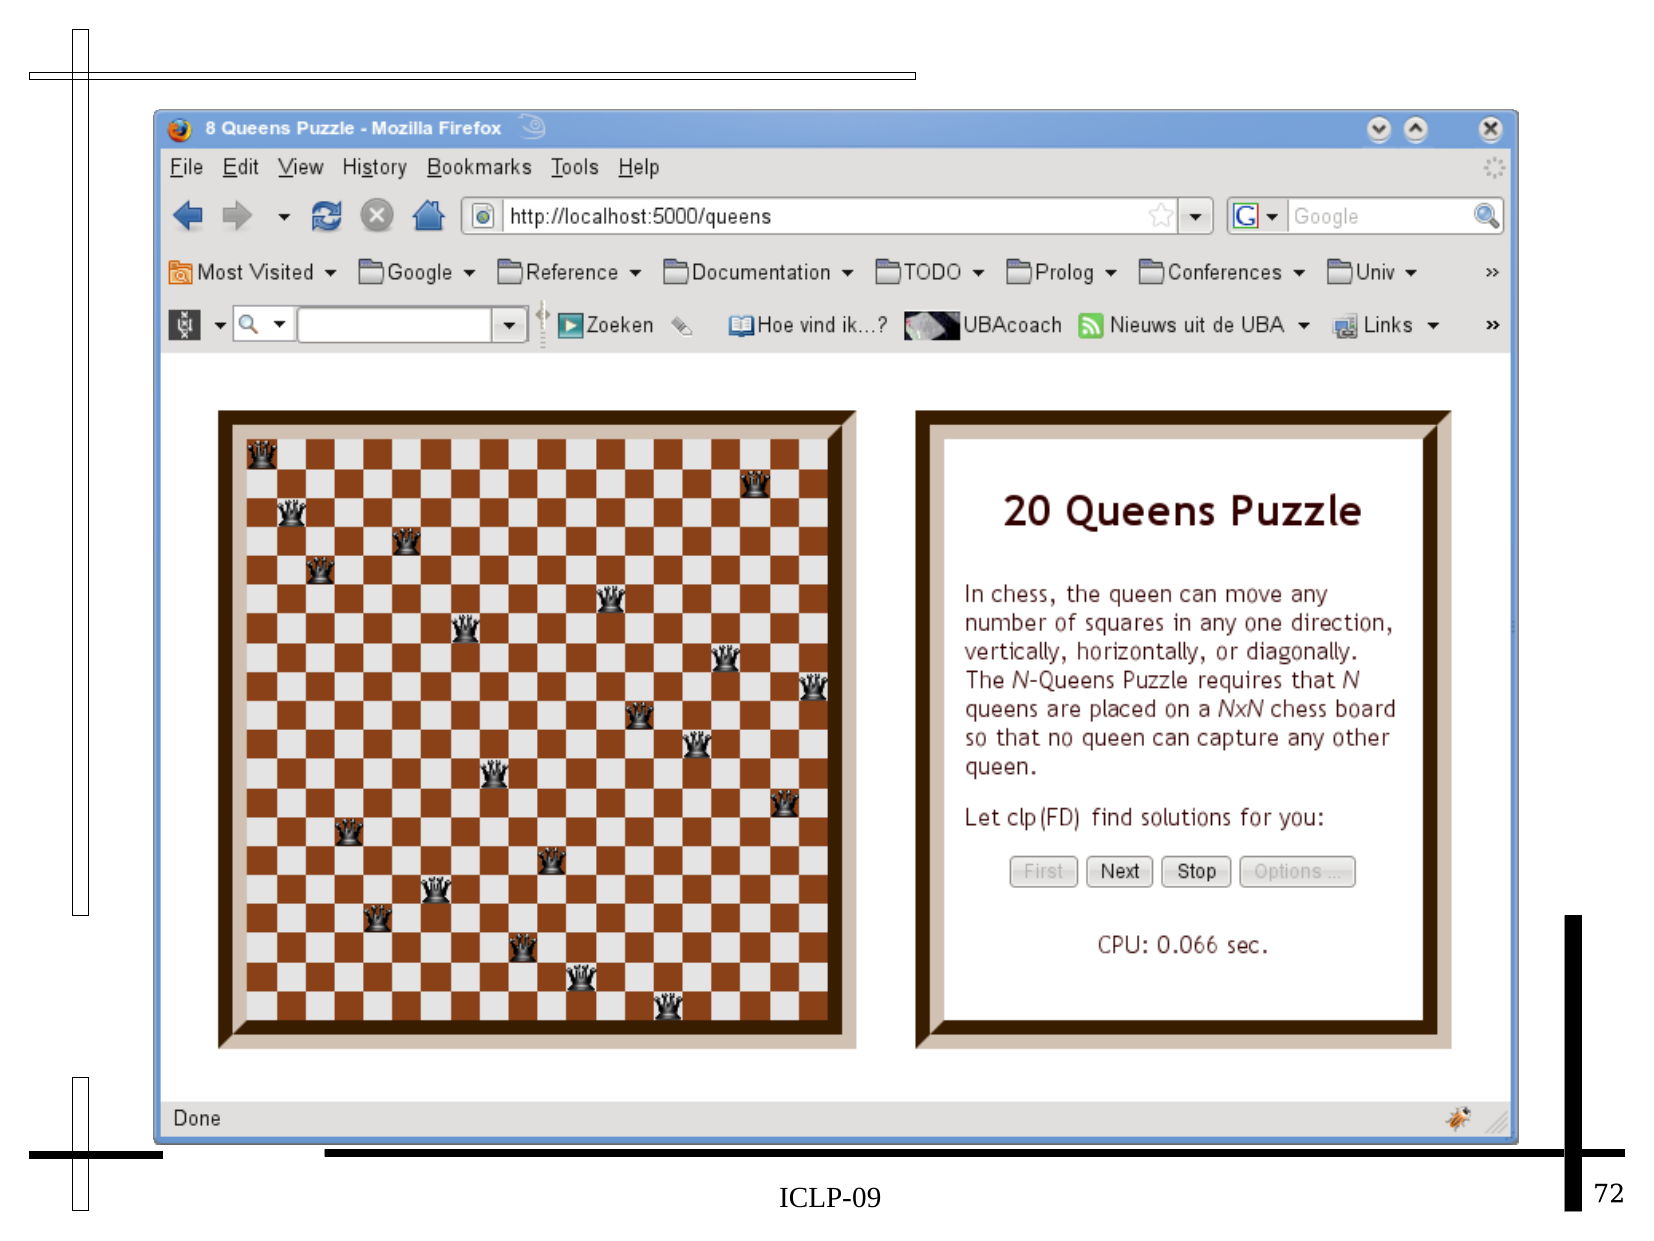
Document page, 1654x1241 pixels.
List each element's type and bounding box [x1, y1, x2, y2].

picture [153, 109, 1519, 1145]
